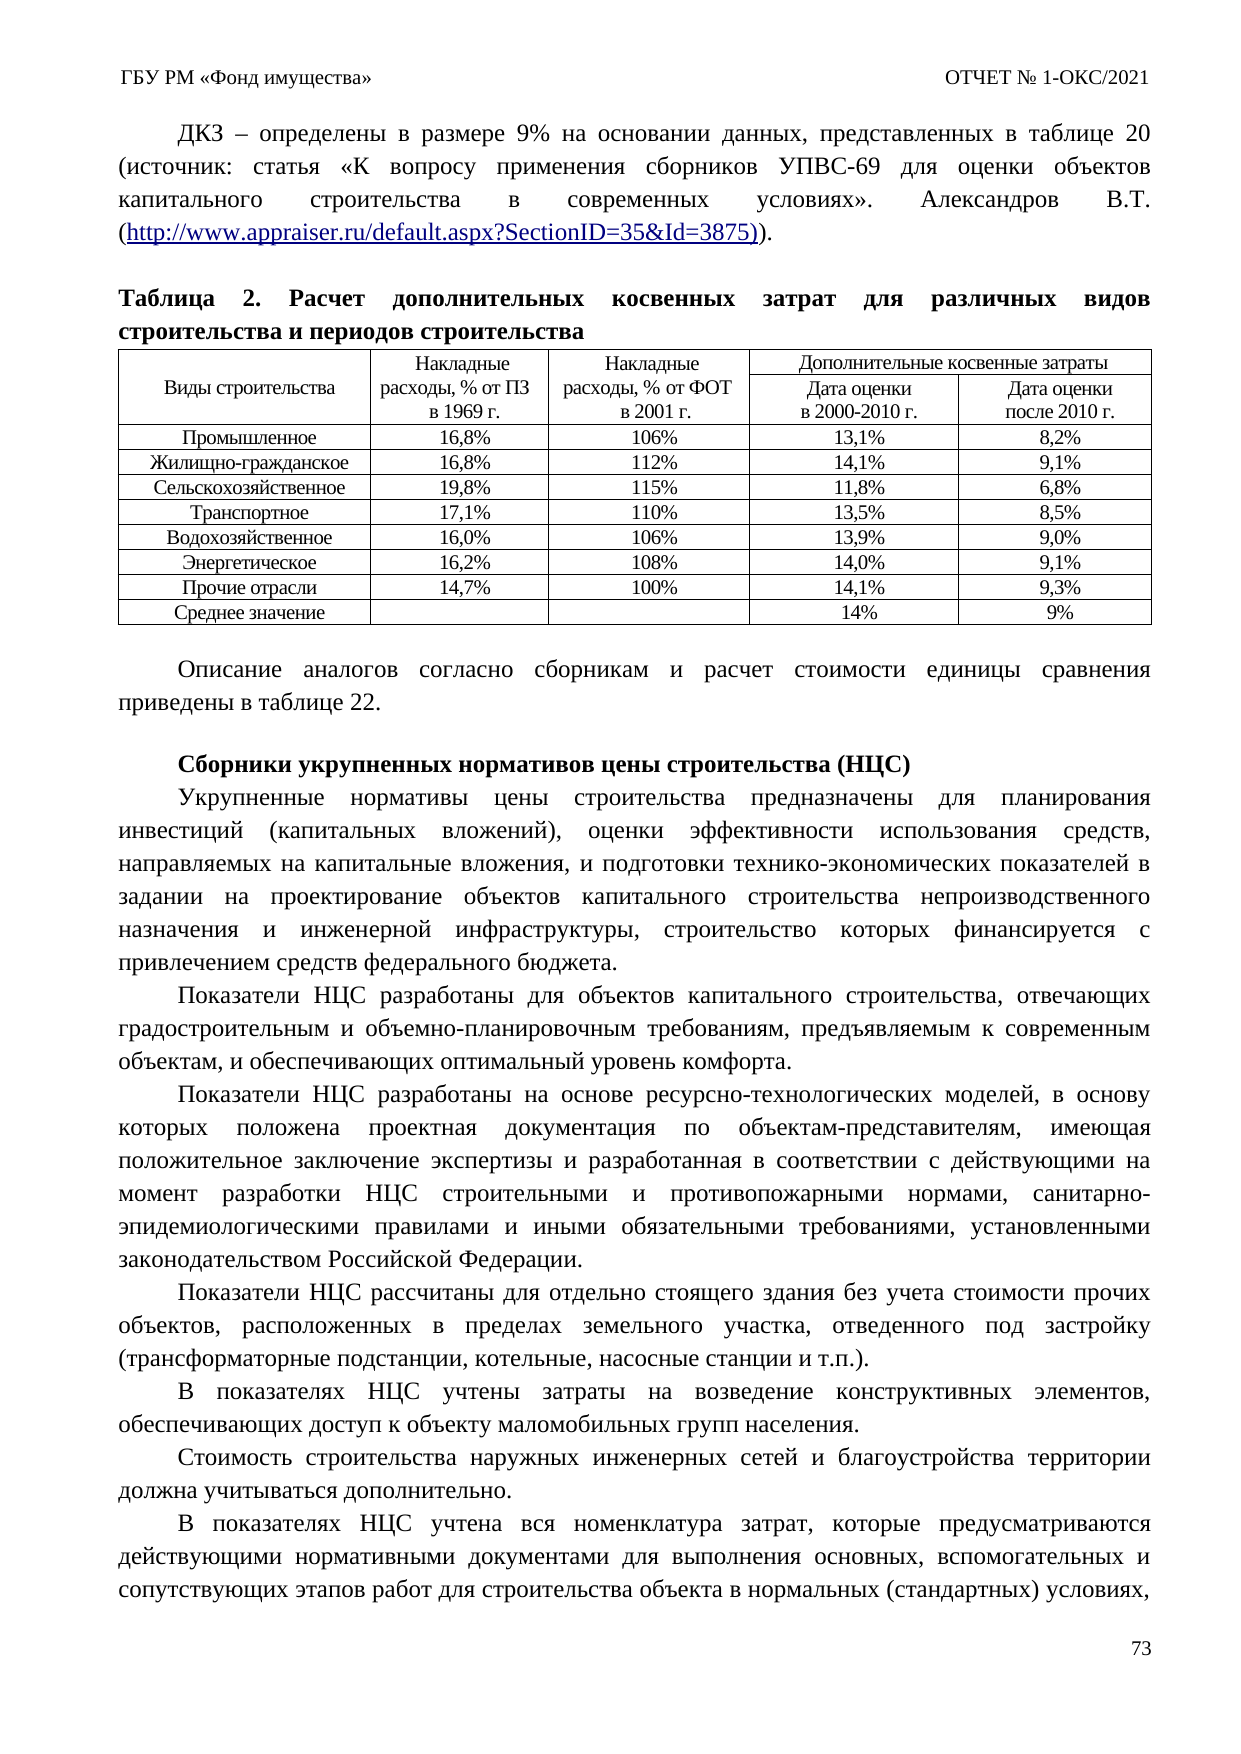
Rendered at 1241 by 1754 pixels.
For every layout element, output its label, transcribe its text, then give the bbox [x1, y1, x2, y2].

table_cell Энергетическое [119, 550, 370, 574]
table_cell 14% [750, 600, 958, 624]
text Описание аналогов согласно сборникам и расчет стоимости единицы сравнения приведены в таблице 22. [118, 654, 1152, 716]
table_cell 16,2% [371, 550, 548, 574]
table_cell 11,8% [750, 475, 958, 499]
text В показателях НЦС учтена вся номенклатура затрат, которые предусматриваются действующими нормативными документами для выполнения основных, вспомогательных и сопутствующих этапов работ для строительства объекта в нормальных (стандартных) условиях, [118, 1508, 1152, 1603]
table_cell 110% [549, 500, 749, 524]
table_cell 100% [549, 575, 749, 599]
text Показатели НЦС разработаны для объектов капитального строительства, отвечающих градостроительным и объемно-планировочным требованиям, предъявляемым к современным объектам, и обеспечивающих оптимальный уровень комфорта. [118, 980, 1152, 1075]
table_cell 8,5% [959, 500, 1151, 524]
table_header Накладные расходы, % от ПЗ в 1969 г. [371, 350, 548, 423]
table_cell 17,1% [371, 500, 548, 524]
table_cell Дата оценки после 2010 г. [959, 375, 1151, 423]
table_header Виды строительства [119, 350, 370, 423]
table_cell 14,1% [750, 575, 958, 599]
table_cell Прочие отрасли [119, 575, 370, 599]
table_cell 13,1% [750, 425, 958, 449]
table_cell [371, 600, 548, 624]
table_cell Транспортное [119, 500, 370, 524]
table_cell 108% [549, 550, 749, 574]
table_cell 106% [549, 425, 749, 449]
table_cell [549, 600, 749, 624]
table_cell 106% [549, 525, 749, 549]
table_cell 19,8% [371, 475, 548, 499]
text Укрупненные нормативы цены строительства предназначены для планирования инвестиций (капитальных вложений), оценки эффективности использования средств, направляемых на капитальные вложения, и подготовки технико-экономических показателей в задании на проектирование объектов капитального строительства непроизводственного назначения и инженерной инфраструктуры, строительство которых финансируется с привлечением средств федерального бюджета. [118, 782, 1152, 976]
table_cell 14,7% [371, 575, 548, 599]
text Таблица 2. Расчет дополнительных косвенных затрат для различных видов строительства и периодов строительства [118, 283, 1152, 345]
text ДКЗ – определены в размере 9% на основании данных, представленных в таблице 20 (источник: статья «К вопросу применения сборников УПВС-69 для оценки объектов капитального строительства в современных условиях». Александров В.Т. (http://www.appraiser.ru/default.aspx?SectionID=35&Id=3875)). [118, 118, 1152, 246]
table_cell 6,8% [959, 475, 1151, 499]
table_cell 9,1% [959, 550, 1151, 574]
table_cell 9,0% [959, 525, 1151, 549]
table_cell 16,8% [371, 425, 548, 449]
table_header Дополнительные косвенные затраты [750, 350, 1151, 374]
table_cell 112% [549, 450, 749, 474]
table_cell 8,2% [959, 425, 1151, 449]
table_cell Водохозяйственное [119, 525, 370, 549]
table_cell Дата оценки в 2000-2010 г. [750, 375, 958, 423]
table_cell 16,8% [371, 450, 548, 474]
text В показателях НЦС учтены затраты на возведение конструктивных элементов, обеспечивающих доступ к объекту маломобильных групп населения. [118, 1376, 1152, 1438]
table_cell 14,1% [750, 450, 958, 474]
table_cell 9,1% [959, 450, 1151, 474]
table_cell 14,0% [750, 550, 958, 574]
text Сборники укрупненных нормативов цены строительства (НЦС) [118, 749, 1152, 778]
text Показатели НЦС рассчитаны для отдельно стоящего здания без учета стоимости прочих объектов, расположенных в пределах земельного участка, отведенного под застройку (трансформаторные подстанции, котельные, насосные станции и т.п.). [118, 1277, 1152, 1372]
table_cell Среднее значение [119, 600, 370, 624]
text Стоимость строительства наружных инженерных сетей и благоустройства территории должна учитываться дополнительно. [118, 1442, 1152, 1504]
text Показатели НЦС разработаны на основе ресурсно-технологических моделей, в основу которых положена проектная документация по объектам-представителям, имеющая положительное заключение экспертизы и разработанная в соответствии с действующими на момент разработки НЦС строительными и противопожарными нормами, санитарно-эпидемиологическими правилами и иными обязательными требованиями, установленными законодательством Российской Федерации. [118, 1079, 1152, 1273]
table_cell 13,5% [750, 500, 958, 524]
table_cell Сельскохозяйственное [119, 475, 370, 499]
table_cell 9,3% [959, 575, 1151, 599]
table_cell Жилищно-гражданское [119, 450, 370, 474]
table_header Накладные расходы, % от ФОТ в 2001 г. [549, 350, 749, 423]
table_cell Промышленное [119, 425, 370, 449]
table_cell 16,0% [371, 525, 548, 549]
table_cell 9% [959, 600, 1151, 624]
table_cell 13,9% [750, 525, 958, 549]
table_cell 115% [549, 475, 749, 499]
